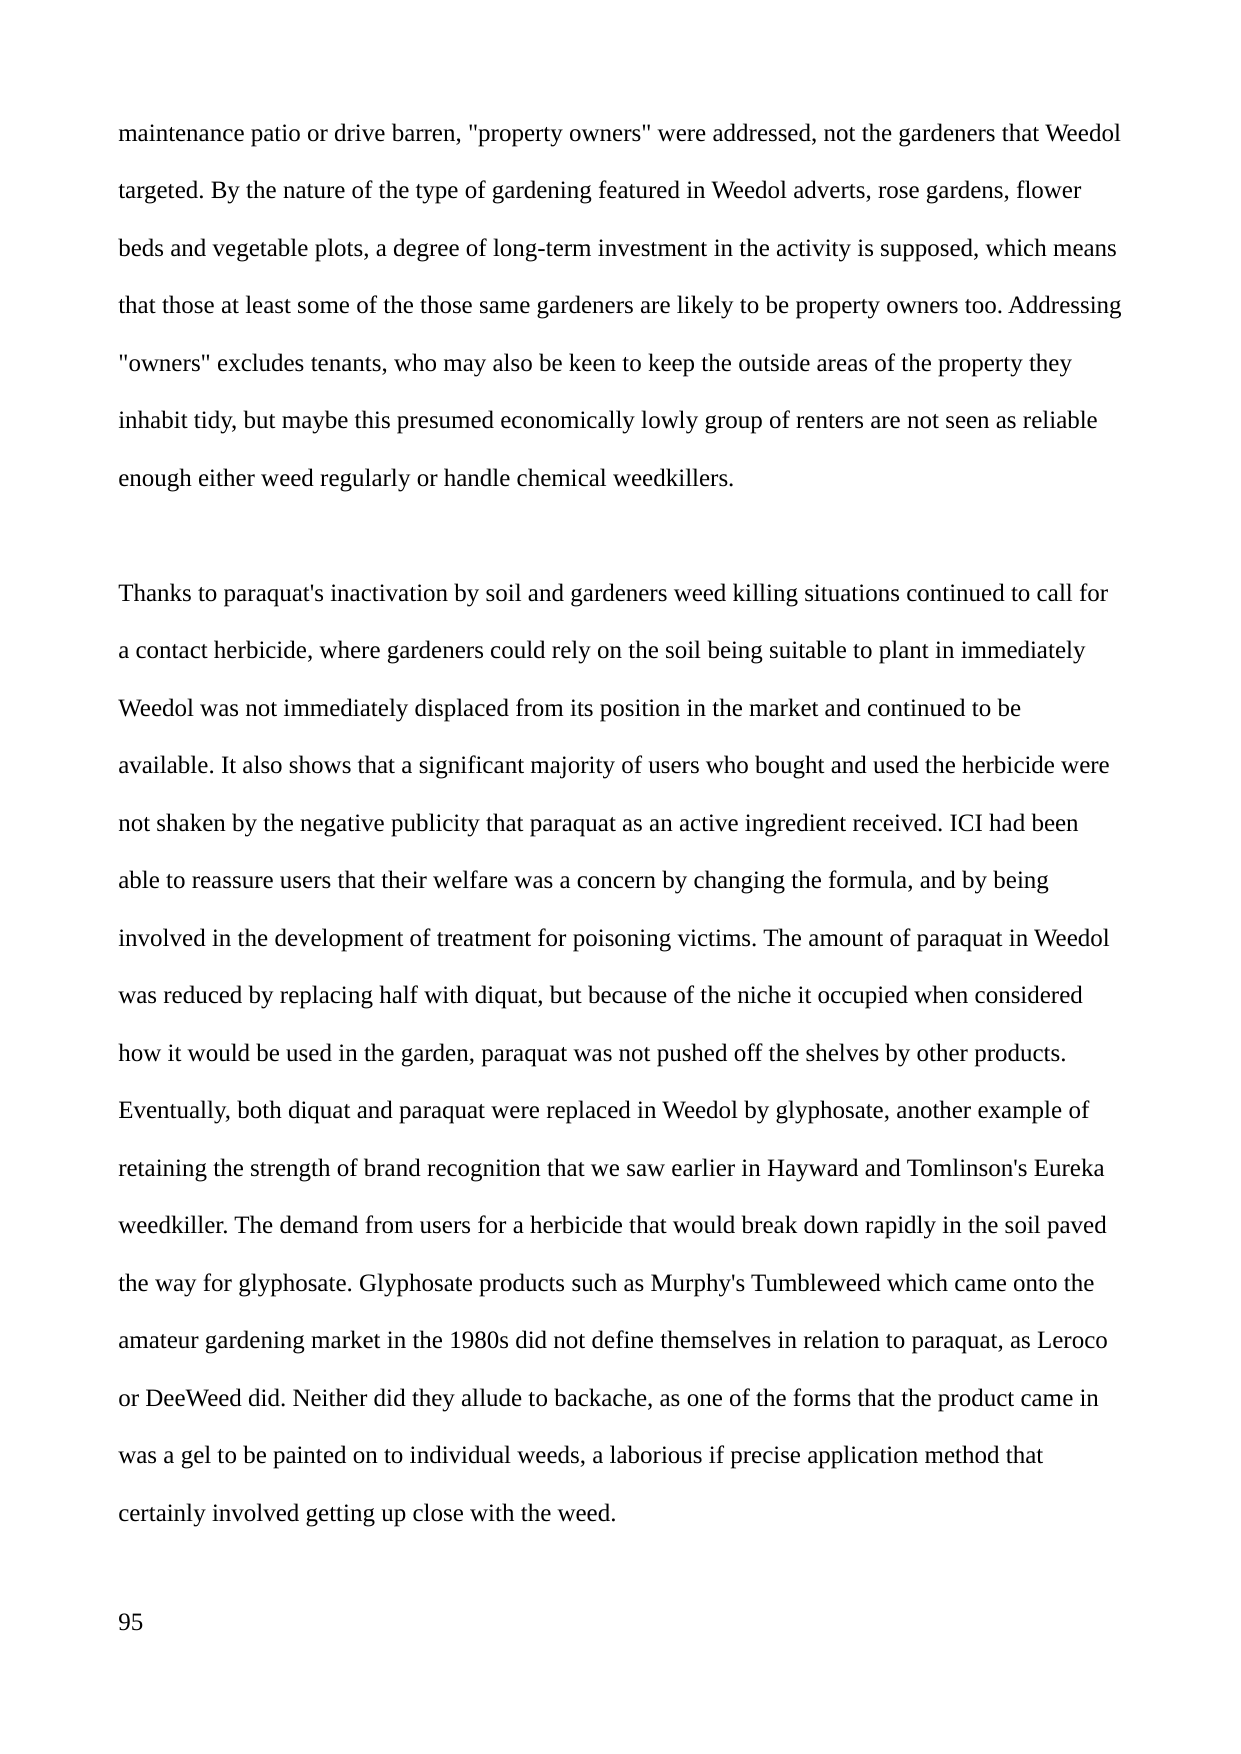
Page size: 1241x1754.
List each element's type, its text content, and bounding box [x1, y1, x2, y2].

text Thanks to paraquat's inactivation by soil and gardeners weed killing situations continued to call for a contact herbicide, where gardeners could rely on the soil being suitable to plant in immediately Weedol was not immediately displaced from its position in the market and continued to be available. It also shows that a significant majority of users who bought and used the herbicide were not shaken by the negative publicity that paraquat as an active ingredient received. ICI had been able to reassure users that their welfare was a concern by changing the formula, and by being involved in the development of treatment for poisoning victims. The amount of paraquat in Weedol was reduced by replacing half with diquat, but because of the niche it occupied when considered how it would be used in the garden, paraquat was not pushed off the shelves by other products. Eventually, both diquat and paraquat were replaced in Weedol by glyphosate, another example of retaining the strength of brand recognition that we saw earlier in Hayward and Tomlinson's Eureka weedkiller. The demand from users for a herbicide that would break down rapidly in the soil paved the way for glyphosate. Glyphosate products such as Murphy's Tumbleweed which came onto the amateur gardening market in the 1980s did not define themselves in relation to paraquat, as Leroco or DeeWeed did. Neither did they allude to backache, as one of the forms that the product came in was a gel to be painted on to individual weeds, a laborious if precise application method that certainly involved getting up close with the weed. [118, 578, 1122, 1527]
text maintenance patio or drive barren, "property owners" were addressed, not the gardeners that Weedol targeted. By the nature of the type of gardening featured in Weedol adverts, rose gardens, flower beds and vegetable plots, a degree of long-term investment in the activity is supposed, which means that those at least some of the those same gardeners are likely to be property owners too. Addressing "owners" excludes tenants, who may also be keen to keep the outside areas of the property they inhabit tidy, but maybe this presumed economically lowly group of renters are not seen as reliable enough either weed regularly or handle chemical weedkillers. [118, 118, 1122, 492]
